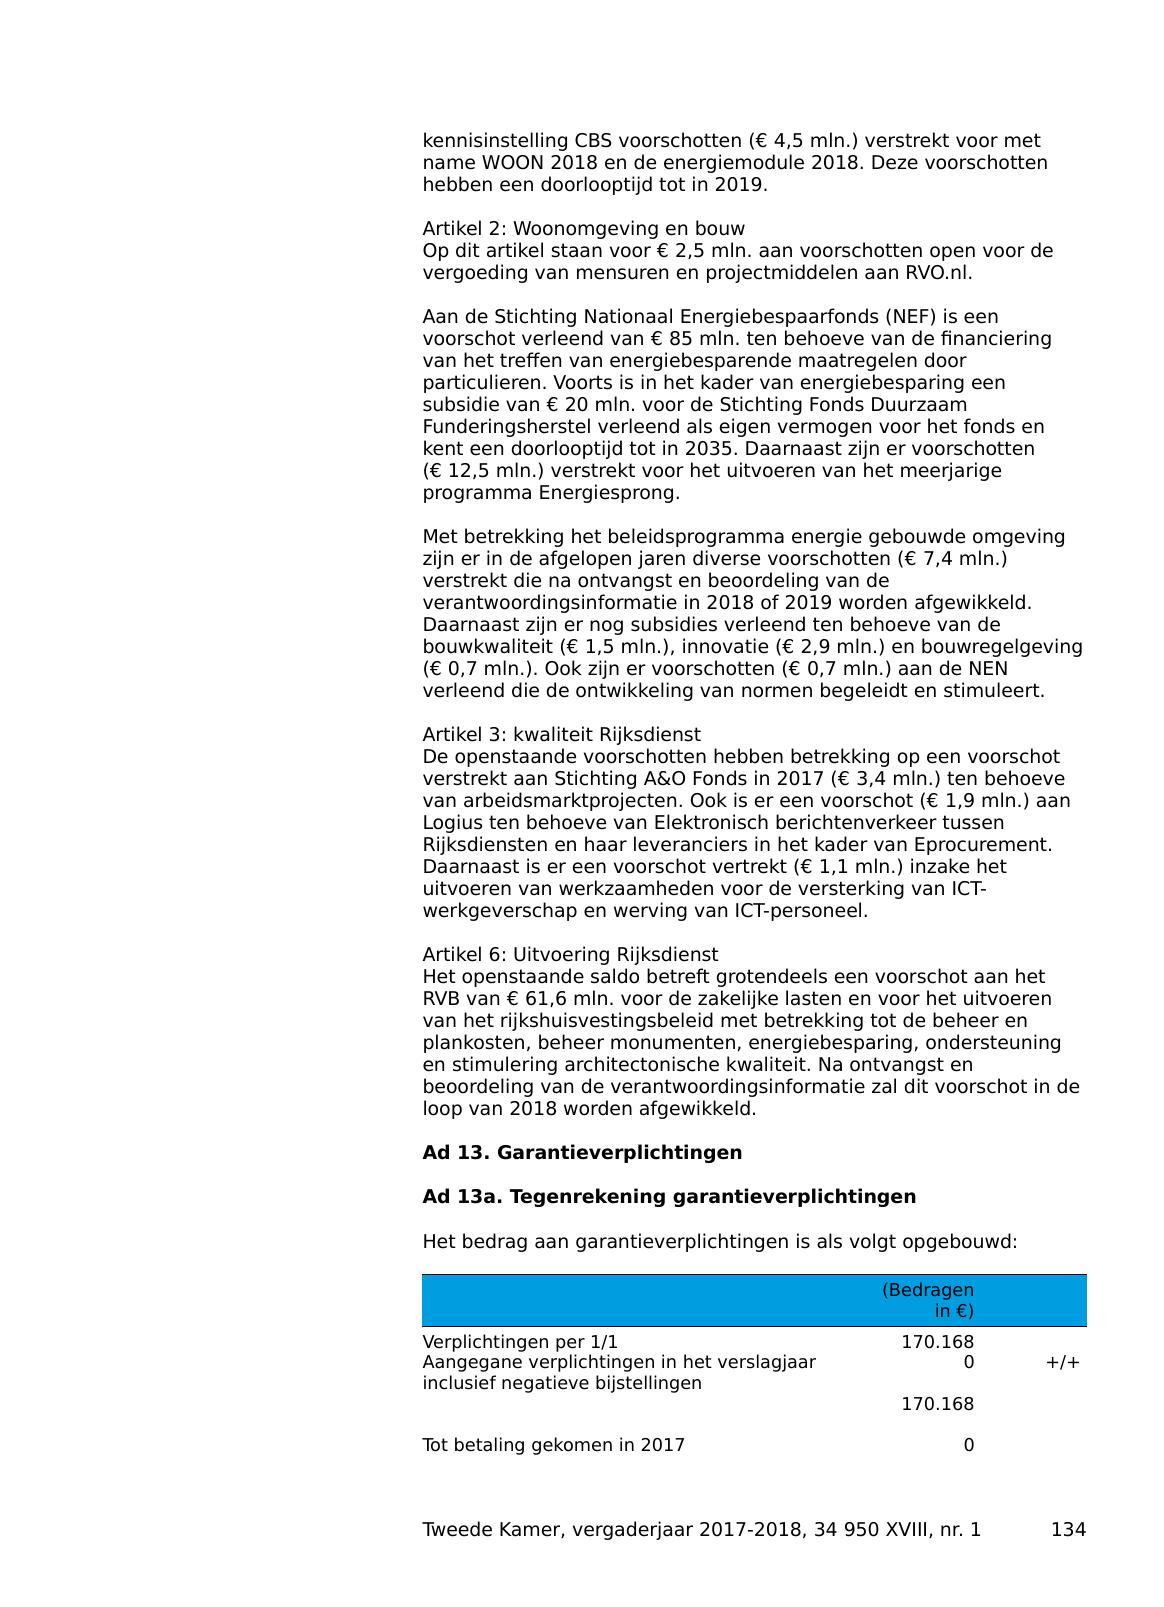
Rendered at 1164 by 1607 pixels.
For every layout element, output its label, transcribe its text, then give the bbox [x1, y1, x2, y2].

text Artikel 6: Uitvoering Rijksdienst [422, 944, 1087, 966]
table_cell [980, 1394, 1087, 1414]
text Het openstaande saldo betreft grotendeels een voorschot aan het RVB van € 61,6 mln. voor de zakelijke lasten en voor het uitvoeren van het rijkshuisvestingsbeleid met betrekking tot de beheer en plankosten, beheer monumenten, energiebesparing, ondersteuning en stimulering architectonische kwaliteit. Na ontvangst en beoordeling van de verantwoordingsinformatie zal dit voorschot in de loop van 2018 worden afgewikkeld. [422, 966, 1087, 1120]
table_cell 0 [874, 1435, 980, 1456]
text Het bedrag aan garantieverplichtingen is als volgt opgebouwd: [422, 1231, 1087, 1252]
text Op dit artikel staan voor € 2,5 mln. aan voorschotten open voor de vergoeding van mensuren en projectmiddelen aan RVO.nl. [422, 240, 1087, 284]
table_cell 170.168 [874, 1327, 980, 1352]
text Artikel 3: kwaliteit Rijksdienst [422, 724, 1087, 746]
table_cell 0 [874, 1353, 980, 1394]
text Aan de Stichting Nationaal Energiebespaarfonds (NEF) is een voorschot verleend van € 85 mln. ten behoeve van de financiering van het treffen van energiebesparende maatregelen door particulieren. Voorts is in het kader van energiebesparing een subsidie van € 20 mln. voor de Stichting Fonds Duurzaam Funderingsherstel verleend als eigen vermogen voor het fonds en kent een doorlooptijd tot in 2035. Daarnaast zijn er voorschotten (€ 12,5 mln.) verstrekt voor het uitvoeren van het meerjarige programma Energiesprong. [422, 306, 1087, 504]
table_cell [980, 1435, 1087, 1456]
table_header [980, 1275, 1087, 1326]
table_cell [874, 1414, 980, 1435]
table_cell [980, 1414, 1087, 1435]
table_cell +/+ [980, 1353, 1087, 1394]
table_cell [980, 1327, 1087, 1352]
table_header (Bedragen in €) [874, 1275, 980, 1326]
text kennisinstelling CBS voorschotten (€ 4,5 mln.) verstrekt voor met name WOON 2018 en de energiemodule 2018. Deze voorschotten hebben een doorlooptijd tot in 2019. [422, 130, 1087, 196]
text Artikel 2: Woonomgeving en bouw [422, 218, 1087, 240]
table_cell [422, 1394, 874, 1414]
table_header [422, 1275, 874, 1326]
table_cell [422, 1414, 874, 1435]
text De openstaande voorschotten hebben betrekking op een voorschot verstrekt aan Stichting A&O Fonds in 2017 (€ 3,4 mln.) ten behoeve van arbeidsmarktprojecten. Ook is er een voorschot (€ 1,9 mln.) aan Logius ten behoeve van Elektronisch berichtenverkeer tussen Rijksdiensten en haar leveranciers in het kader van Eprocurement. Daarnaast is er een voorschot vertrekt (€ 1,1 mln.) inzake het uitvoeren van werkzaamheden voor de versterking van ICT-werkgeverschap en werving van ICT-personeel. [422, 746, 1087, 922]
table_cell Aangegane verplichtingen in het verslagjaar inclusief negatieve bijstellingen [422, 1353, 874, 1394]
table_cell Tot betaling gekomen in 2017 [422, 1435, 874, 1456]
text Met betrekking het beleidsprogramma energie gebouwde omgeving zijn er in de afgelopen jaren diverse voorschotten (€ 7,4 mln.) verstrekt die na ontvangst en beoordeling van de verantwoordingsinformatie in 2018 of 2019 worden afgewikkeld. Daarnaast zijn er nog subsidies verleend ten behoeve van de bouwkwaliteit (€ 1,5 mln.), innovatie (€ 2,9 mln.) en bouwregelgeving (€ 0,7 mln.). Ook zijn er voorschotten (€ 0,7 mln.) aan de NEN verleend die de ontwikkeling van normen begeleidt en stimuleert. [422, 526, 1087, 702]
table_cell 170.168 [874, 1394, 980, 1414]
table_cell Verplichtingen per 1/1 [422, 1327, 874, 1352]
subtitle Ad 13a. Tegenrekening garantieverplichtingen [422, 1186, 1087, 1208]
subtitle Ad 13. Garantieverplichtingen [422, 1142, 1087, 1164]
